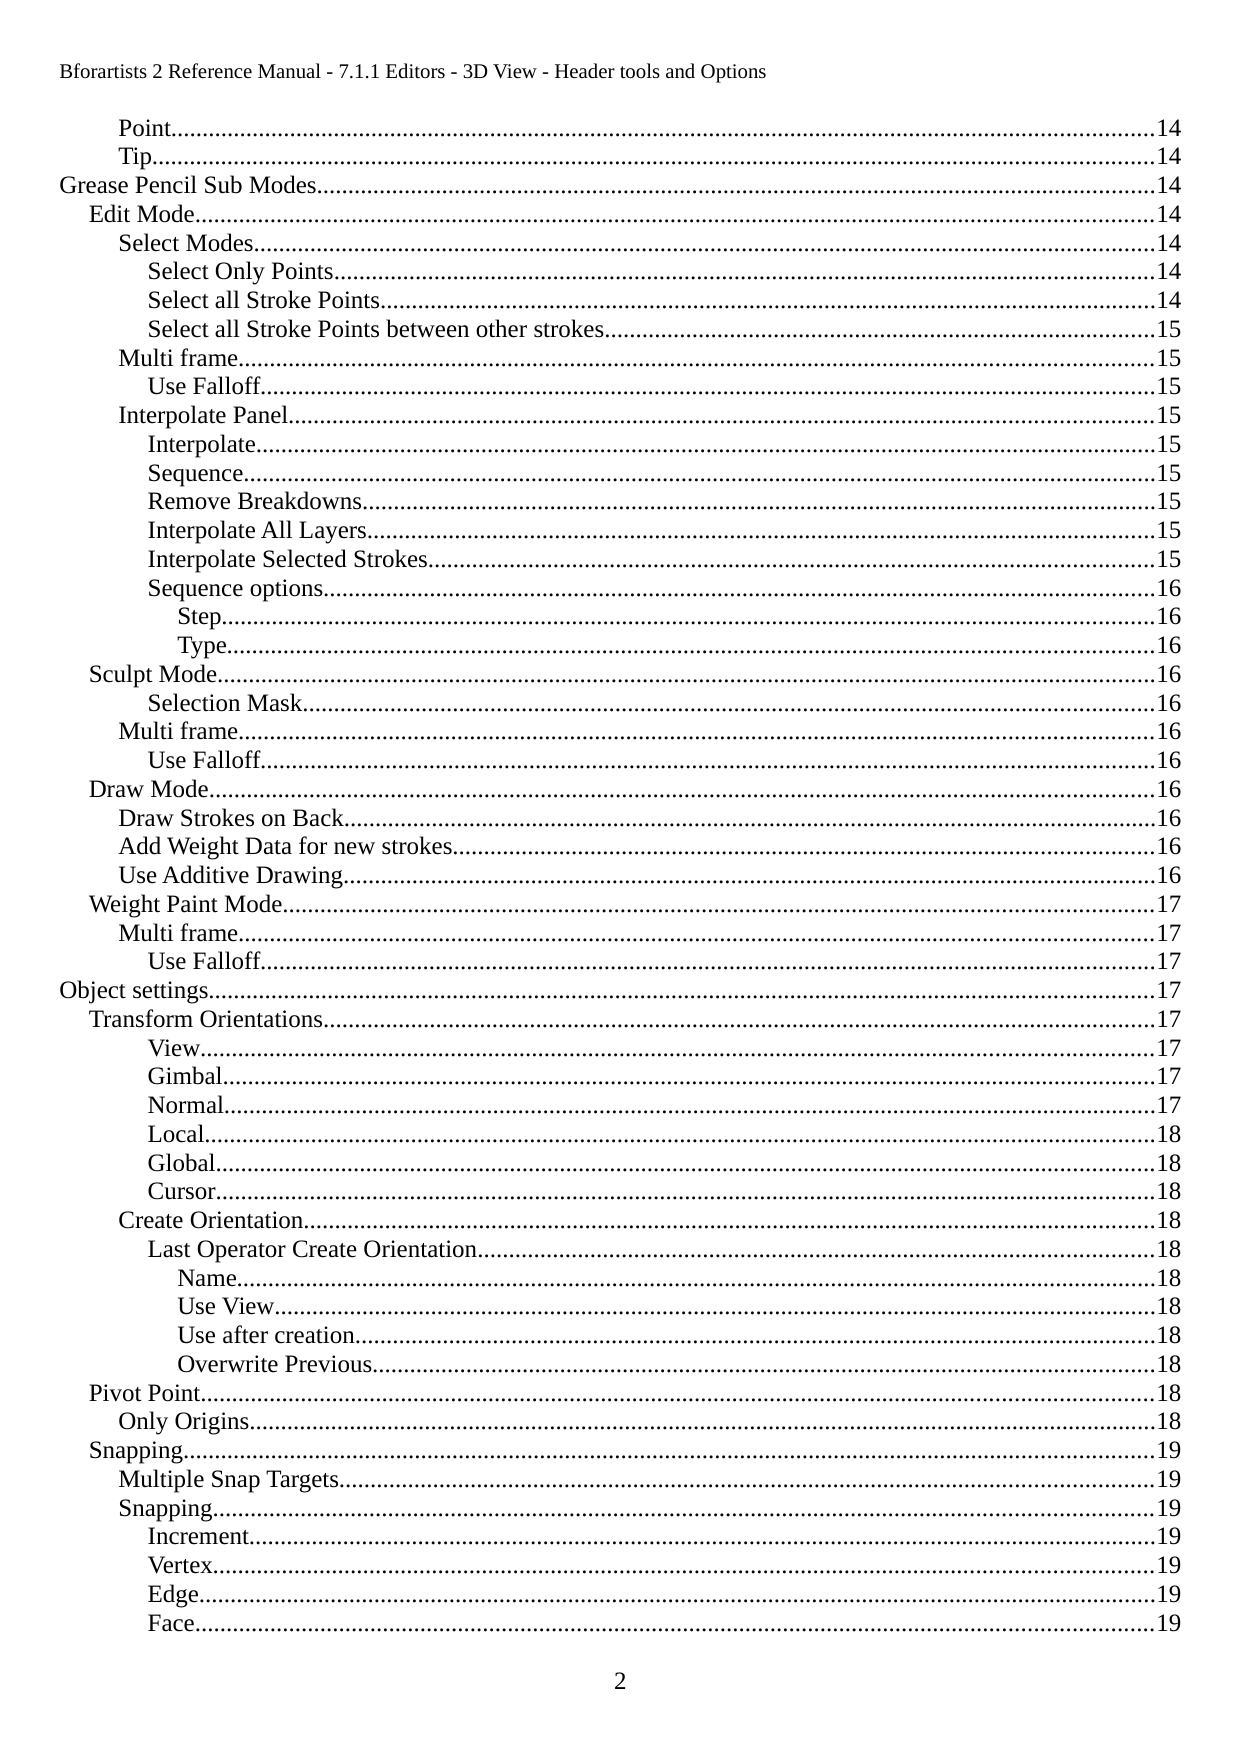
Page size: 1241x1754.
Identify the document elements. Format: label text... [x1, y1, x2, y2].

text Sculpt Mode 16 [88, 659, 1181, 688]
text Step 16 [177, 601, 1181, 630]
text Sequence options 16 [147, 573, 1181, 601]
text Use Falloff 16 [147, 745, 1181, 774]
text Edge 19 [147, 1579, 1181, 1608]
text Weight Paint Mode 17 [88, 889, 1181, 918]
text Use View 18 [177, 1291, 1181, 1320]
text Interpolate Panel 15 [118, 400, 1181, 429]
text Draw Strokes on Back 16 [118, 803, 1181, 831]
text Edit Mode 14 [88, 199, 1181, 228]
text Name 18 [177, 1263, 1181, 1291]
text Cursor 18 [147, 1176, 1181, 1205]
text Gimbal 17 [147, 1061, 1181, 1090]
text Use Falloff 17 [147, 946, 1181, 975]
text Point 14 [118, 113, 1181, 141]
text Draw Mode 16 [88, 774, 1181, 803]
text Vertex 19 [147, 1550, 1181, 1579]
text Only Origins 18 [118, 1406, 1181, 1435]
text Transform Orientations 17 [88, 1004, 1181, 1033]
text Multi frame 16 [118, 716, 1181, 745]
text Select all Stroke Points between other strokes 15 [147, 314, 1181, 343]
text Face 19 [147, 1608, 1181, 1636]
text Increment 19 [147, 1521, 1181, 1550]
text Interpolate 15 [147, 429, 1181, 458]
text Snapping 19 [118, 1493, 1181, 1521]
text Multi frame 17 [118, 918, 1181, 946]
text Interpolate Selected Strokes 15 [147, 544, 1181, 573]
text Add Weight Data for new strokes 16 [118, 831, 1181, 860]
text Tip 14 [118, 141, 1181, 170]
text Remove Breakdowns 15 [147, 486, 1181, 515]
text Use Falloff 15 [147, 371, 1181, 400]
text Normal 17 [147, 1090, 1181, 1119]
text Interpolate All Layers 15 [147, 515, 1181, 544]
text Use Additive Drawing 16 [118, 860, 1181, 889]
text Sequence 15 [147, 458, 1181, 486]
text Use after creation 18 [177, 1320, 1181, 1349]
text Pivot Point 18 [88, 1378, 1181, 1406]
text Multi frame 15 [118, 343, 1181, 371]
text Select Modes 14 [118, 228, 1181, 256]
text Last Operator Create Orientation 18 [147, 1234, 1181, 1263]
text Object settings 17 [59, 975, 1181, 1004]
text Grease Pencil Sub Modes 14 [59, 170, 1181, 199]
text Local 18 [147, 1119, 1181, 1148]
text Select Only Points 14 [147, 256, 1181, 285]
text Overwrite Previous 18 [177, 1349, 1181, 1378]
text Select all Stroke Points 14 [147, 285, 1181, 314]
text Snapping 19 [88, 1435, 1181, 1464]
text Create Orientation 18 [118, 1205, 1181, 1234]
text Global 18 [147, 1148, 1181, 1176]
text Multiple Snap Targets 19 [118, 1464, 1181, 1493]
text Type 16 [177, 630, 1181, 659]
text View 17 [147, 1033, 1181, 1061]
text Selection Mask 16 [147, 688, 1181, 716]
